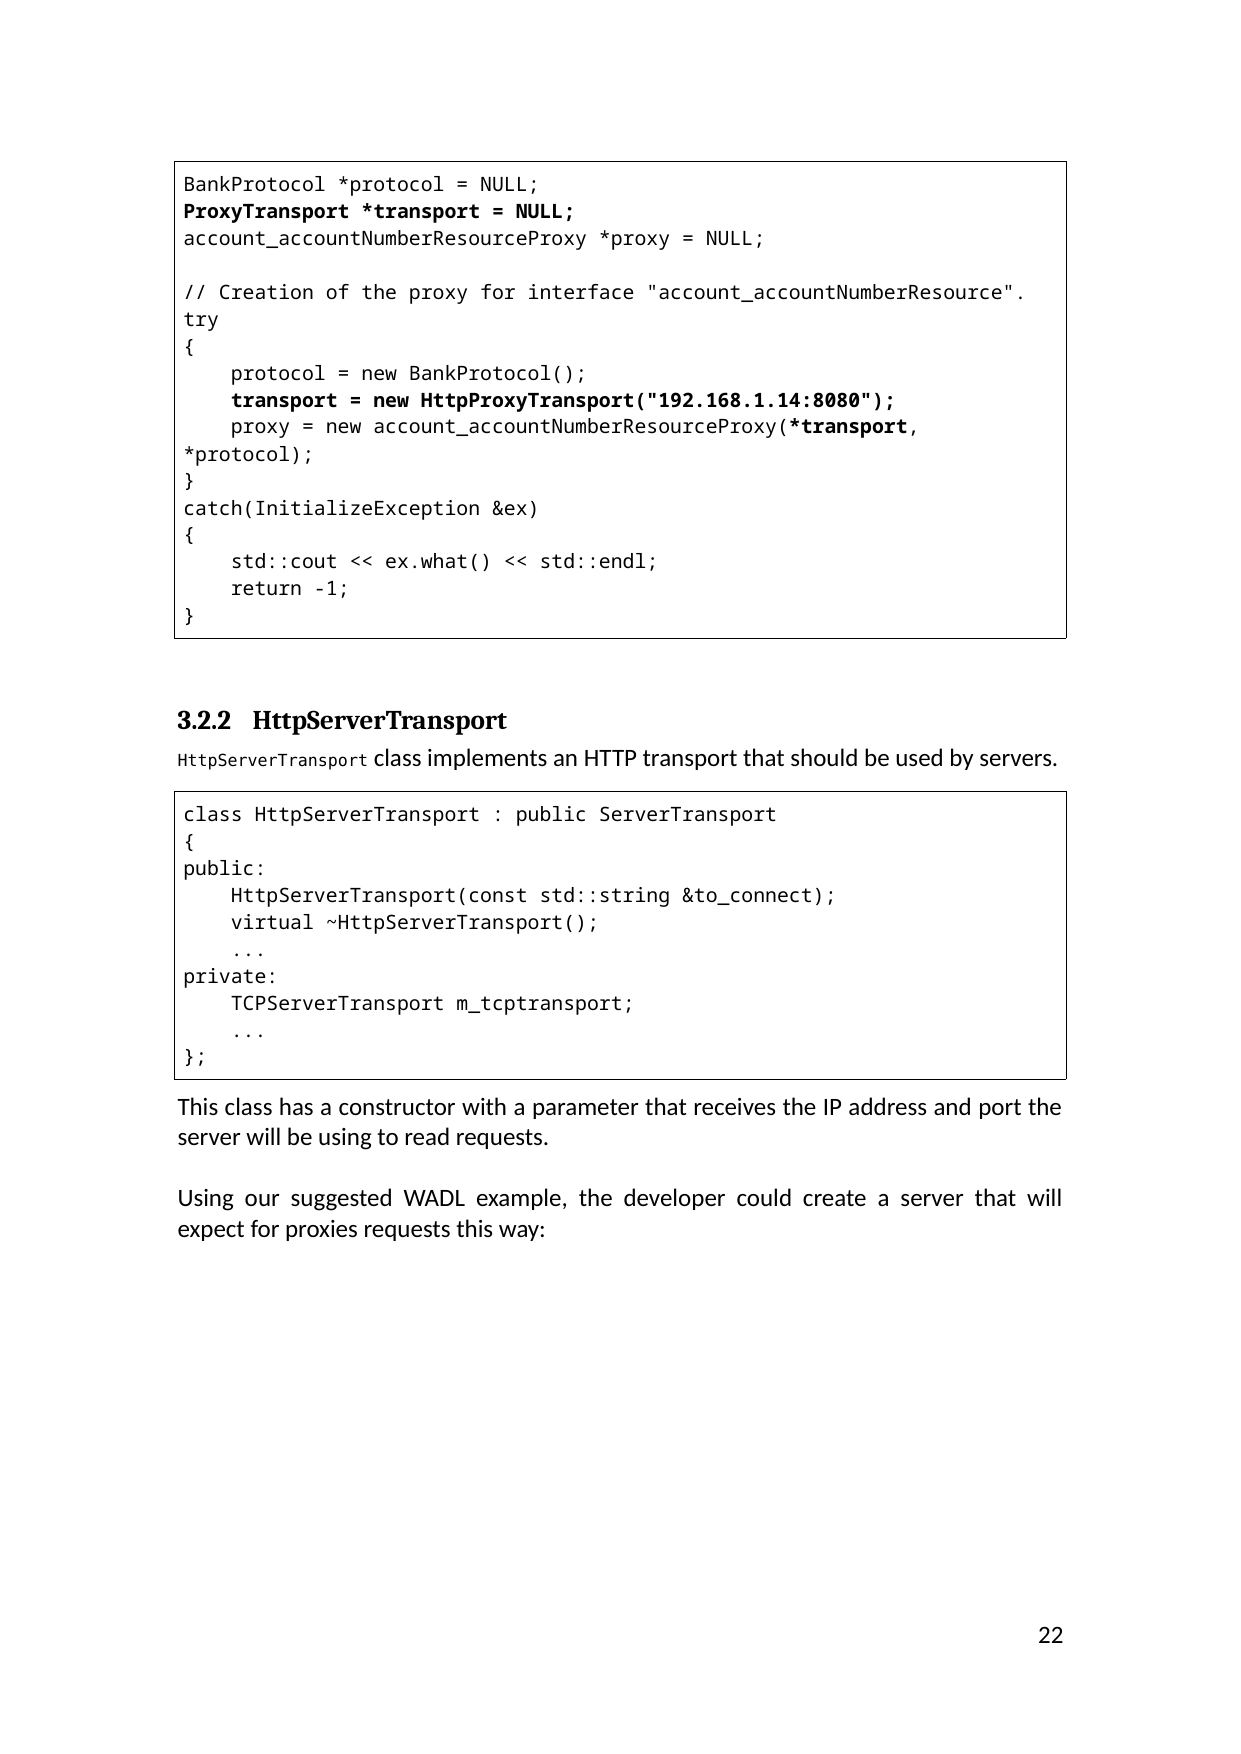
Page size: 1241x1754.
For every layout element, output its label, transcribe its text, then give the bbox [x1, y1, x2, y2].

text [177, 773, 1063, 791]
text ... }; [183, 1016, 1057, 1070]
text class HttpServerTransport : public ServerTransport { public: [183, 800, 1057, 881]
text This class has a constructor with a parameter that receives the IP address and port the server will be using to read requests. [177, 1080, 1063, 1152]
text [175, 792, 1066, 1079]
subtitle HttpServerTransport [177, 705, 1063, 736]
text BankProtocol *protocol = NULL; ProxyTransport *transport = NULL; account_accountNumberResourceProxy *proxy = NULL; // Creation of the proxy for interface "account_accountNumberResource". try { protocol = new BankProtocol(); transport = new HttpProxyTransport("192.168.1.14:8080"); proxy = new account_accountNumberResourceProxy(*transport, *protocol); } catch(InitializeException &ex) { std::cout << ex.what() << std::endl; return -1; } [183, 170, 1057, 629]
text ... [183, 935, 1057, 962]
text HttpServerTransport(const std::string &to_connect); [183, 881, 1057, 908]
text virtual ~HttpServerTransport(); [183, 908, 1057, 935]
text Using our suggested WADL example, the developer could create a server that will expect for proxies requests this way: [177, 1182, 1063, 1243]
text HttpServerTransport class implements an HTTP transport that should be used by servers. [177, 742, 1063, 773]
text private: TCPServerTransport m_tcptransport; [183, 962, 1057, 1016]
